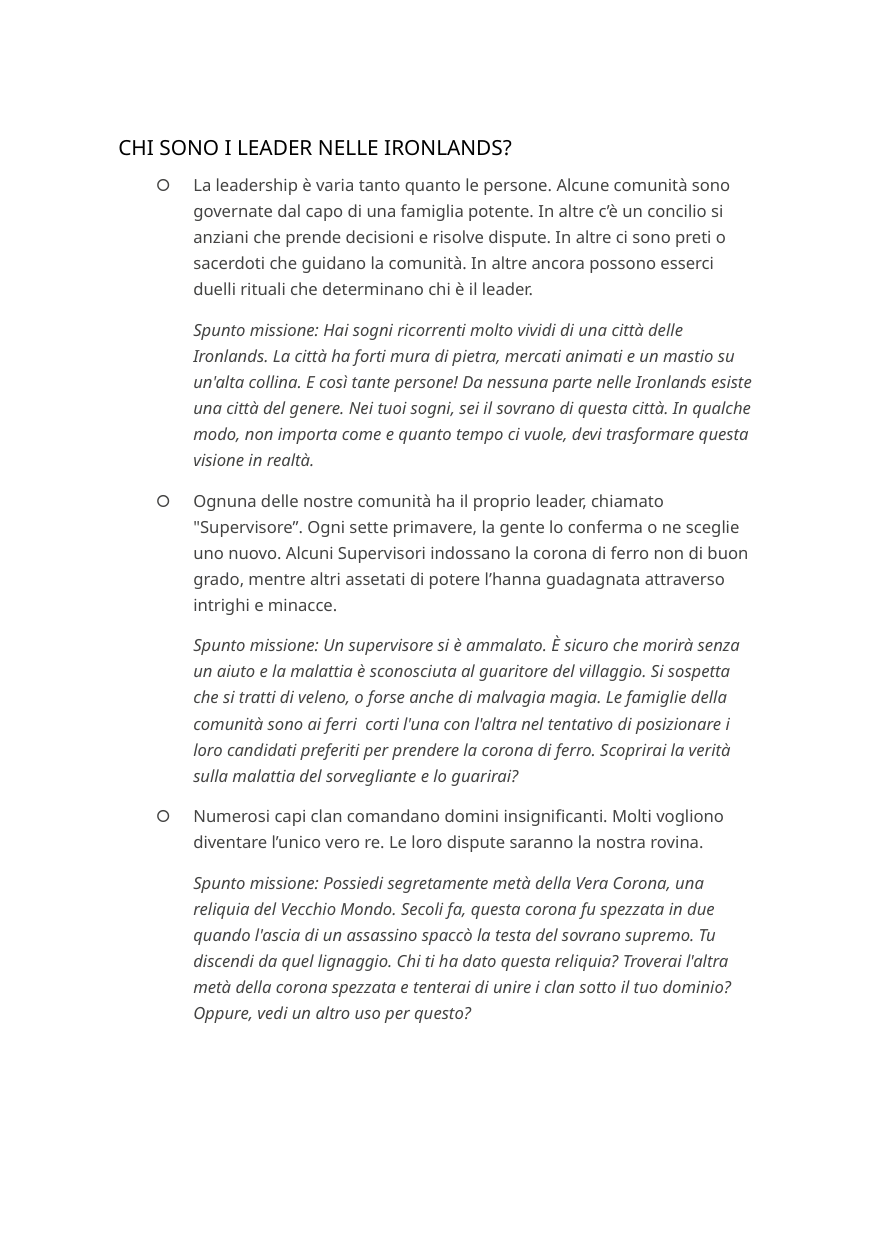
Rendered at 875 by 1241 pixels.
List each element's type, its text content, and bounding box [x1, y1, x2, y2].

list Spunto missione: Hai sogni ricorrenti molto vividi di una città delle Ironlands. La città ha forti mura di pietra, mercati animati e un mastio su un'alta collina. E così tante persone! Da nessuna parte nelle Ironlands esiste una città del genere. Nei tuoi sogni, sei il sovrano di questa città. In qualche modo, non importa come e quanto tempo ci vuole, devi trasformare questa visione in realtà. [156, 318, 756, 471]
list La leadership è varia tanto quanto le persone. Alcune comunità sono governate dal capo di una famiglia potente. In altre c’è un concilio si anziani che prende decisioni e risolve dispute. In altre ci sono preti o sacerdoti che guidano la comunità. In altre ancora possono esserci duelli rituali che determinano chi è il leader. [156, 174, 756, 301]
list Numerosi capi clan comandano domini insignificanti. Molti vogliono diventare l’unico vero re. Le loro dispute saranno la nostra rovina. [156, 805, 756, 854]
list Ognuna delle nostre comunità ha il proprio leader, chiamato "Supervisore”. Ogni sette primavere, la gente lo conferma o ne sceglie uno nuovo. Alcuni Supervisori indossano la corona di ferro non di buon grado, mentre altri assetati di potere l’hanna guadagnata attraverso intrighi e minacce. [156, 489, 756, 616]
subtitle CHI SONO I LEADER NELLE IRONLANDS? [118, 133, 756, 161]
list Spunto missione: Un supervisore si è ammalato. È sicuro che morirà senza un aiuto e la malattia è sconosciuta al guaritore del villaggio. Si sospetta che si tratti di veleno, o forse anche di malvagia magia. Le famiglie della comunità sono ai ferri corti l'una con l'altra nel tentativo di posizionare i loro candidati preferiti per prendere la corona di ferro. Scoprirai la verità sulla malattia del sorvegliante e lo guarirai? [156, 634, 756, 787]
list Spunto missione: Possiedi segretamente metà della Vera Corona, una reliquia del Vecchio Mondo. Secoli fa, questa corona fu spezzata in due quando l'ascia di un assassino spaccò la testa del sovrano supremo. Tu discendi da quel lignaggio. Chi ti ha dato questa reliquia? Troverai l'altra metà della corona spezzata e tenterai di unire i clan sotto il tuo dominio? Oppure, vedi un altro uso per questo? [156, 872, 756, 1024]
